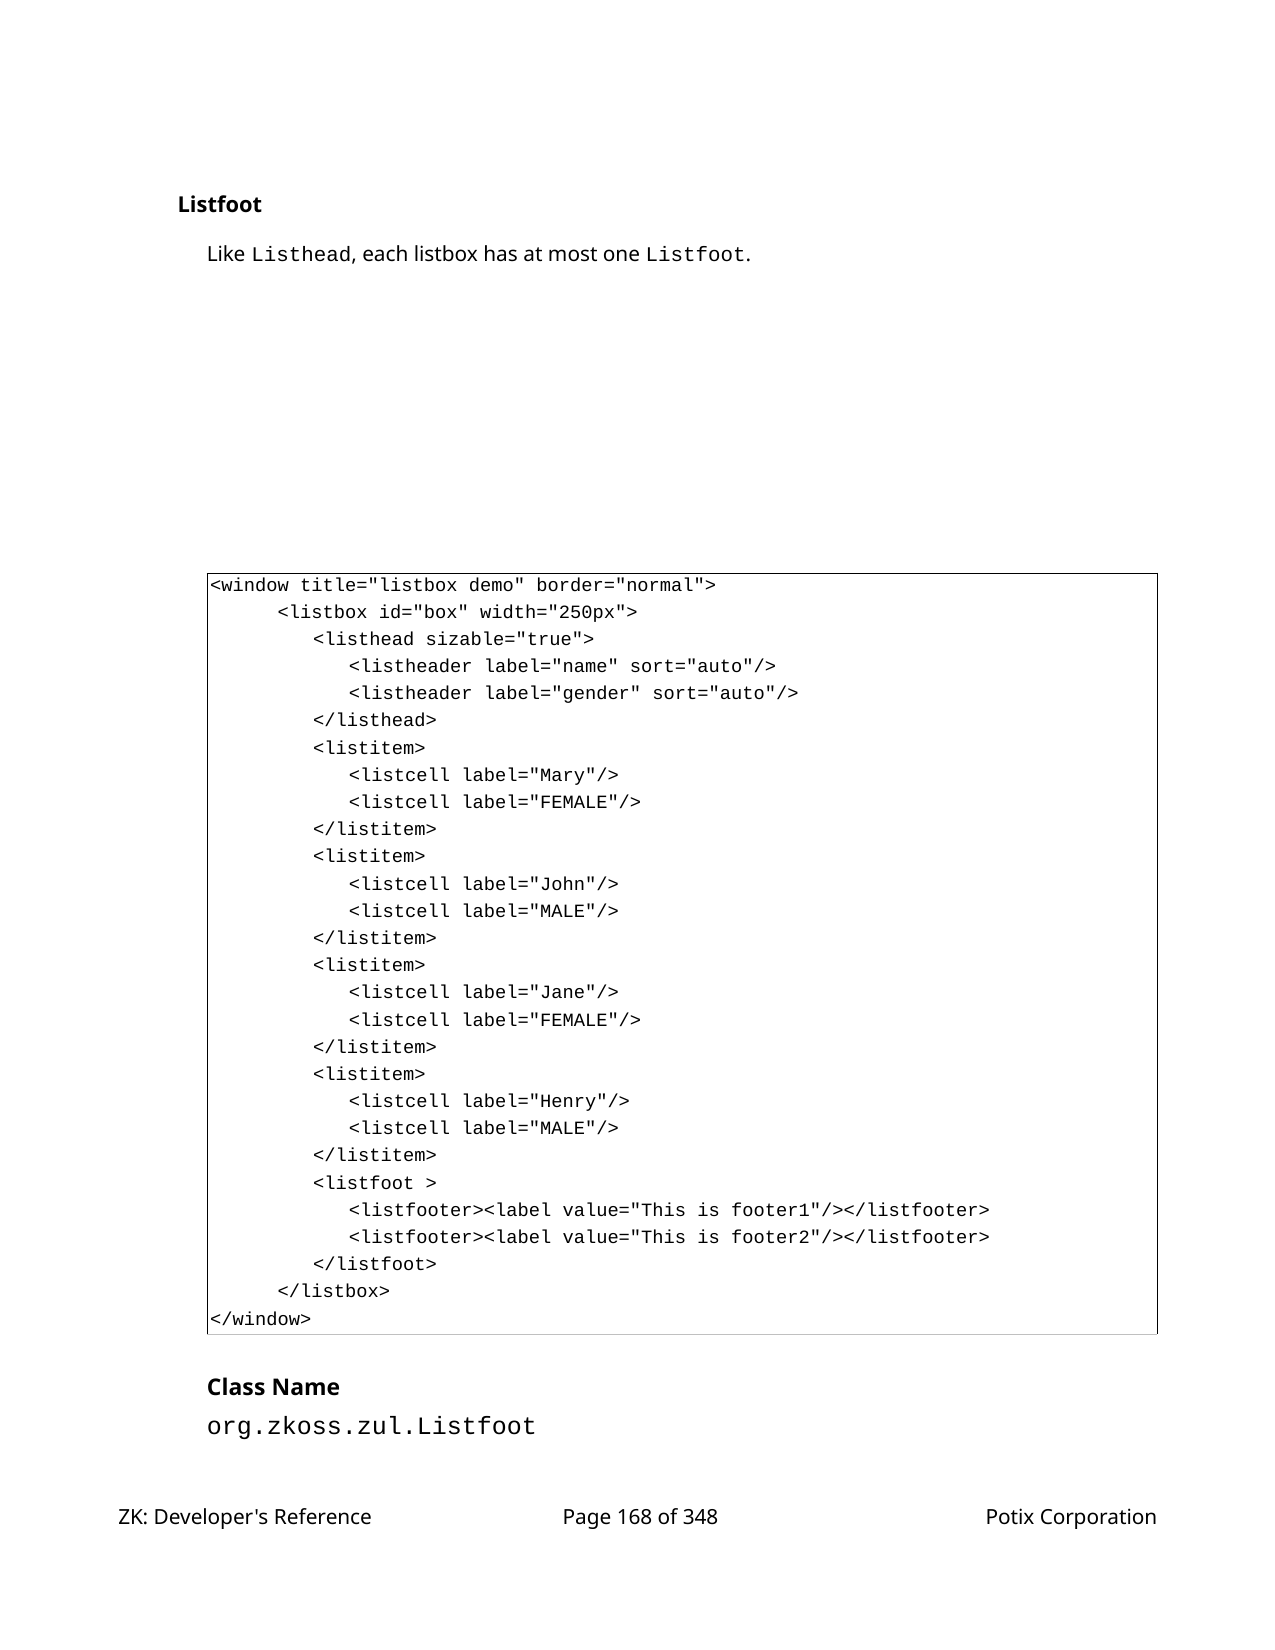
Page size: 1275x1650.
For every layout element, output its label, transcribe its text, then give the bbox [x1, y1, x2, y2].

text </listitem> [208, 817, 1157, 841]
text </listhead> [208, 708, 1157, 733]
text <listheader label="name" sort="auto"/> [208, 654, 1157, 678]
text <listcell label="Mary"/> [208, 763, 1157, 787]
text <listcell label="John"/> [208, 871, 1157, 896]
text org.zkoss.zul.Listfoot [207, 1414, 1157, 1442]
text <listheader label="gender" sort="auto"/> [208, 681, 1157, 705]
text <listitem> [208, 844, 1157, 868]
text <listitem> [208, 1062, 1157, 1086]
text <window title="listbox demo" border="normal"> [208, 574, 1157, 597]
text <listhead sizable="true"> [208, 627, 1157, 651]
text <listbox id="box" width="250px"> [208, 599, 1157, 624]
text <listfooter><label value="This is footer1"/></listfooter> [208, 1198, 1157, 1222]
text <listitem> [208, 736, 1157, 760]
text <listcell label="Henry"/> [208, 1089, 1157, 1113]
text <listcell label="MALE"/> [208, 899, 1157, 923]
subtitle Class Name [207, 1370, 1157, 1402]
text <listcell label="FEMALE"/> [208, 790, 1157, 814]
text </listfoot> [208, 1252, 1157, 1276]
text <listcell label="MALE"/> [208, 1116, 1157, 1140]
text <listfoot > [208, 1171, 1157, 1195]
text <listitem> [208, 953, 1157, 977]
text </listitem> [208, 1143, 1157, 1168]
text </window> [208, 1306, 1157, 1334]
text </listitem> [208, 926, 1157, 950]
text <listcell label="Jane"/> [208, 980, 1157, 1004]
subtitle Listfoot [177, 189, 1157, 219]
text </listbox> [208, 1279, 1157, 1303]
text <listcell label="FEMALE"/> [208, 1007, 1157, 1032]
text Like Listhead, each listbox has at most one Listfoot. [207, 239, 1157, 268]
text <listfooter><label value="This is footer2"/></listfooter> [208, 1225, 1157, 1249]
text </listitem> [208, 1034, 1157, 1059]
